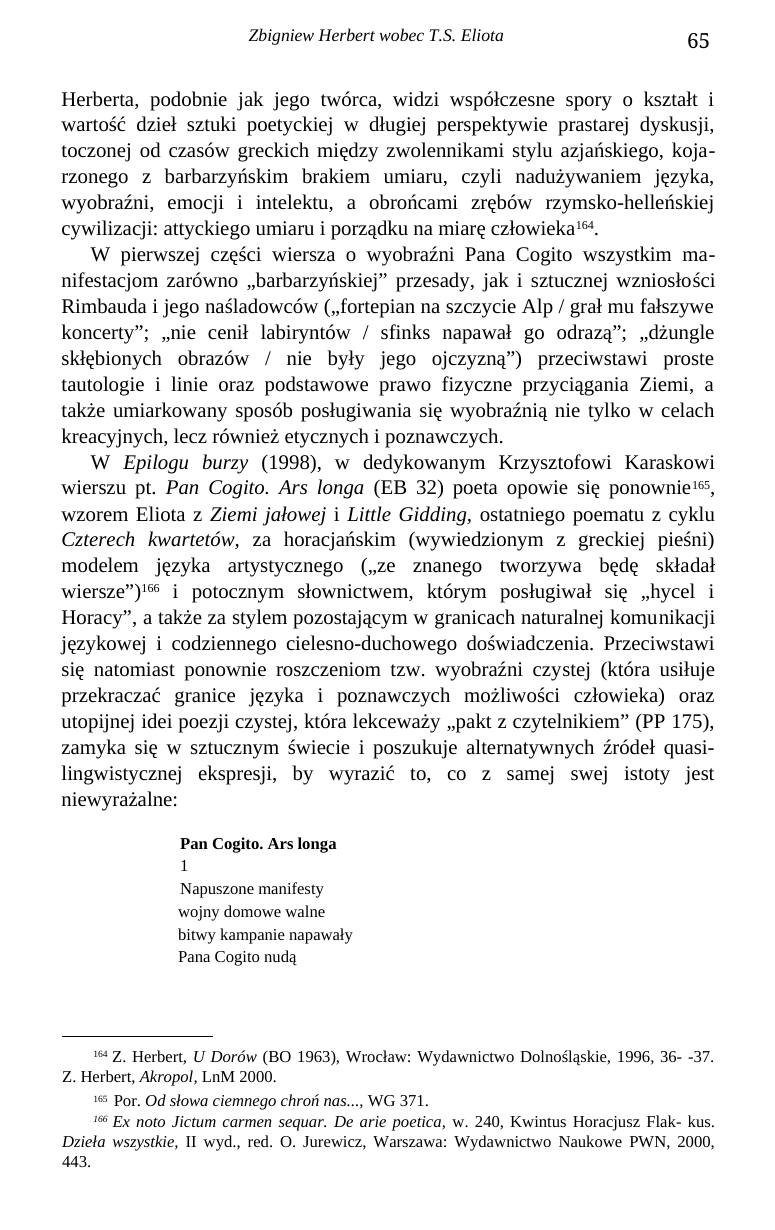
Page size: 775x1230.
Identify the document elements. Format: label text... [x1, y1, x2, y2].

text Herberta, podobnie jak jego twórca, widzi współczesne spory o kształt i wartość dzieł sztuki poetyckiej w długiej perspektywie prastarej dyskusji, toczonej od czasów greckich między zwolennikami stylu azjańskiego, koja­rzonego z barbarzyńskim brakiem umiaru, czyli nadużywaniem języka, wyobraźni, emocji i intelektu, a obrońcami zrębów rzymsko-helleńskiej cywilizacji: attyckiego umiaru i porządku na miarę człowieka164. [61, 86, 715, 240]
text W Epilogu burzy (1998), w dedykowanym Krzysztofowi Karaskowi wierszu pt. Pan Cogito. Ars longa (EB 32) poeta opowie się ponownie165, wzorem Eliota z Ziemi jałowej i Little Gidding, ostatniego poematu z cyklu Czterech kwartetów, za horacjańskim (wywiedzionym z greckiej pieśni) modelem języka artystycznego („ze znanego tworzywa będę skła­dał wiersze”)166 i potocznym słownictwem, którym posługiwał się „hycel i Horacy”, a także za stylem pozostającym w granicach naturalnej komu­nikacji językowej i codziennego cielesno-duchowego doświadczenia. Przeciwstawi się natomiast ponownie roszczeniom tzw. wyobraźni czy­stej (która usiłuje przekraczać granice języka i poznawczych możliwości człowieka) oraz utopijnej idei poezji czystej, która lekceważy „pakt z czytelnikiem” (PP 175), zamyka się w sztucznym świecie i poszukuje alternatywnych źródeł quasi-lingwistycznej ekspresji, by wyrazić to, co z samej swej istoty jest niewyrażalne: [61, 449, 715, 811]
text 1 [178, 856, 715, 875]
text 65 [687, 26, 713, 54]
text 166 Ex noto Jictum carmen sequar. De arie poetica, w. 240, Kwintus Horacjusz Flak- kus. Dzieła wszystkie, II wyd., red. O. Jurewicz, Warszawa: Wydawnictwo Naukowe PWN, 2000, 443. [62, 1111, 715, 1171]
text 164 Z. Herbert, U Dorów (BO 1963), Wrocław: Wydawnictwo Dolnośląskie, 1996, 36- -37. Z. Herbert, Akropol, LnM 2000. [62, 1046, 715, 1086]
text 165 Por. Od słowa ciemnego chroń nas..., WG 371. [62, 1091, 715, 1110]
text Pan Cogito. Ars longa [178, 833, 715, 853]
text Zbigniew Herbert wobec T.S. Eliota [248, 25, 525, 45]
text W pierwszej części wiersza o wyobraźni Pana Cogito wszystkim ma­nifestacjom zarówno „barbarzyńskiej” przesady, jak i sztucznej wzniosło­ści Rimbauda i jego naśladowców („fortepian na szczycie Alp / grał mu fałszywe koncerty”; „nie cenił labiryntów / sfinks napawał go odrazą”; „dżungle skłębionych obrazów / nie były jego ojczyzną”) przeciwstawi proste tautologie i linie oraz podstawowe prawo fizyczne przyciągania Ziemi, a także umiarkowany sposób posługiwania się wyobraźnią nie tylko w celach kreacyjnych, lecz również etycznych i poznawczych. [61, 242, 715, 448]
text Napuszone manifesty wojny domowe walne bitwy kampanie napawały Pana Cogito nudą [178, 879, 355, 966]
